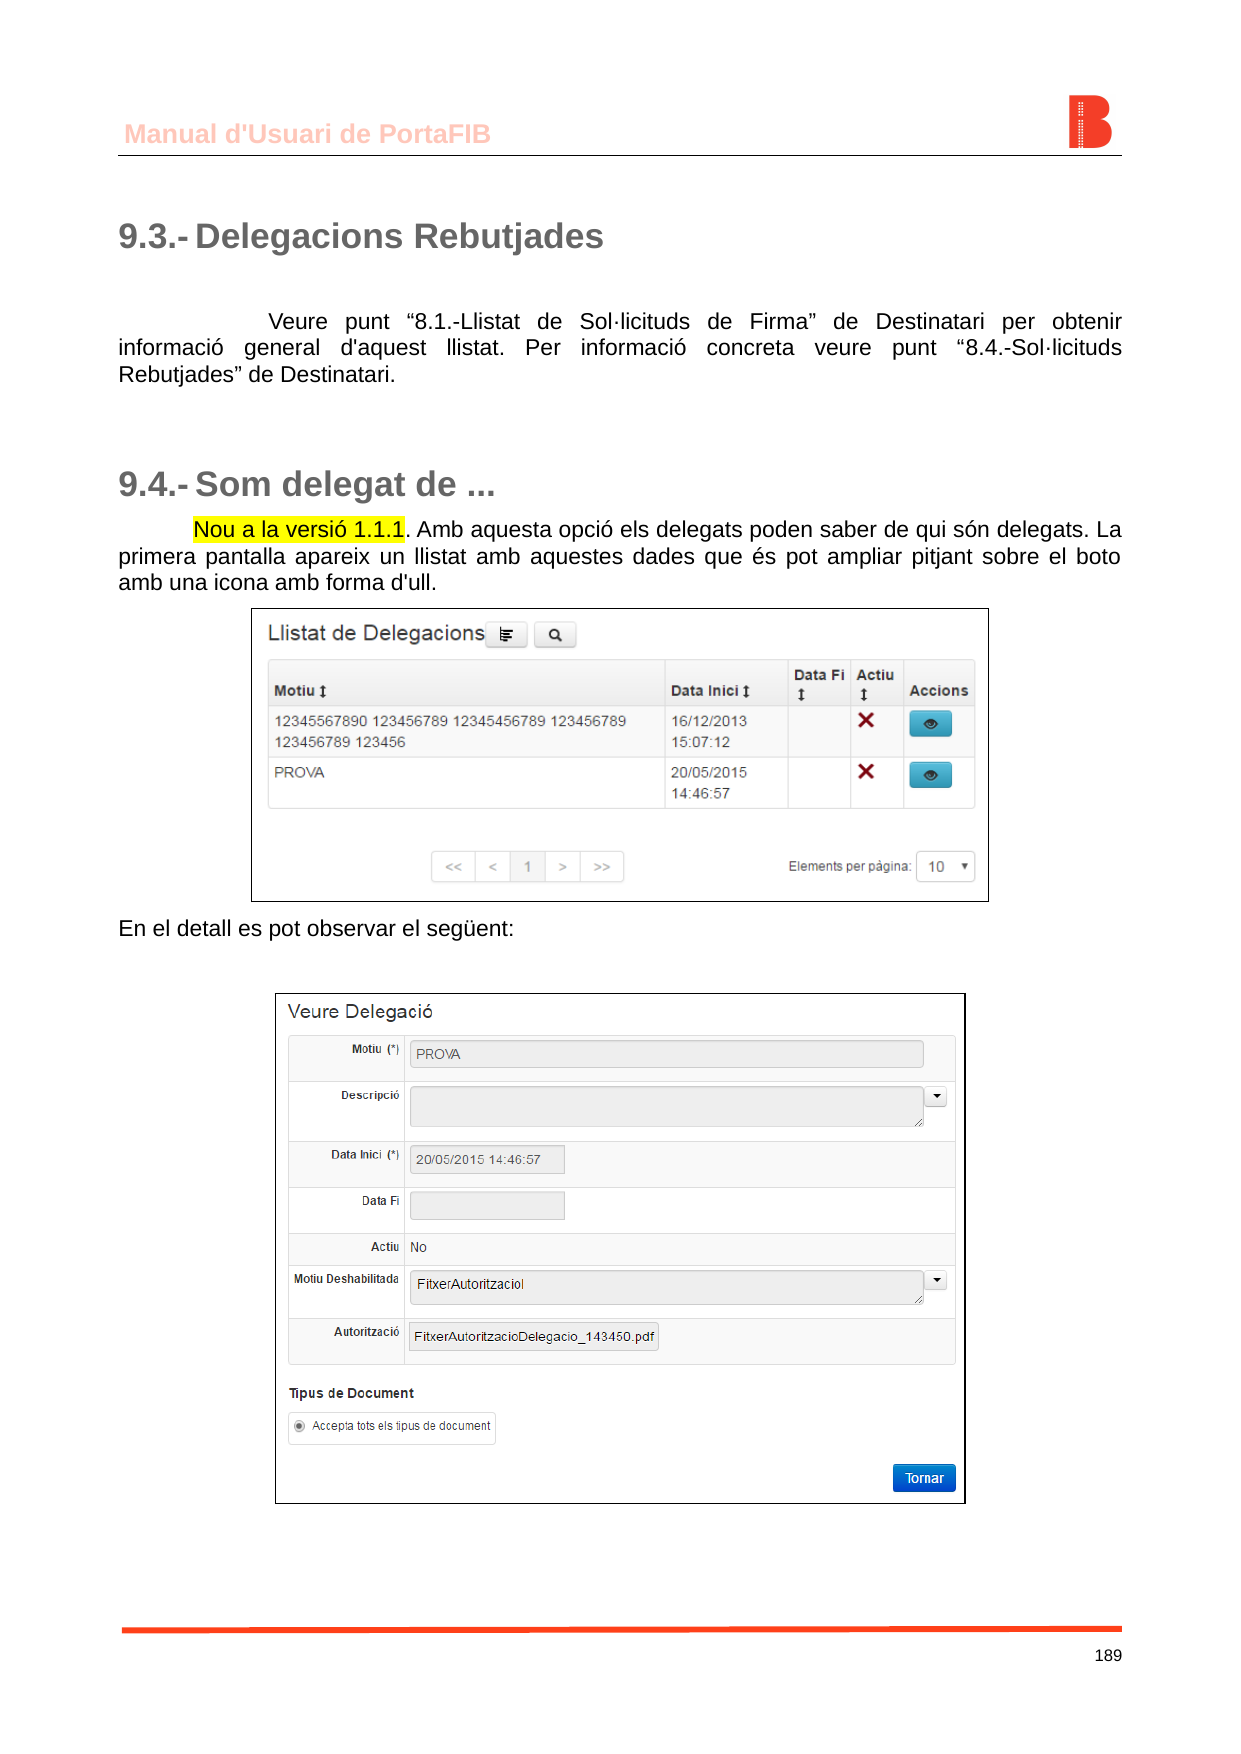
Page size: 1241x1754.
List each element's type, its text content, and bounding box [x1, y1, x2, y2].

text Nou a la versió 1.1.1. Amb aquesta opció els delegats poden saber de qui són delegats. La primera pantalla apareix un llistat amb aquestes dades que és pot ampliar pitjant sobre el boto amb una icona amb forma d'ull. [118, 516, 1122, 596]
text En el detall es pot observar el següent: [118, 915, 1122, 941]
picture [1063, 94, 1117, 150]
subtitle Som delegat de ... [118, 463, 1122, 504]
subtitle Delegacions Rebutjades [118, 216, 1122, 256]
picture [254, 612, 986, 899]
text Veure punt “8.1Llistat de Sol·licituds de Firma” de Destinatari per obtenir informació general d'aquest llistat. Per informació concreta veure punt “8.4Sol·licituds Rebutjades” de Destinatari. [118, 308, 1122, 387]
picture [278, 996, 962, 1501]
